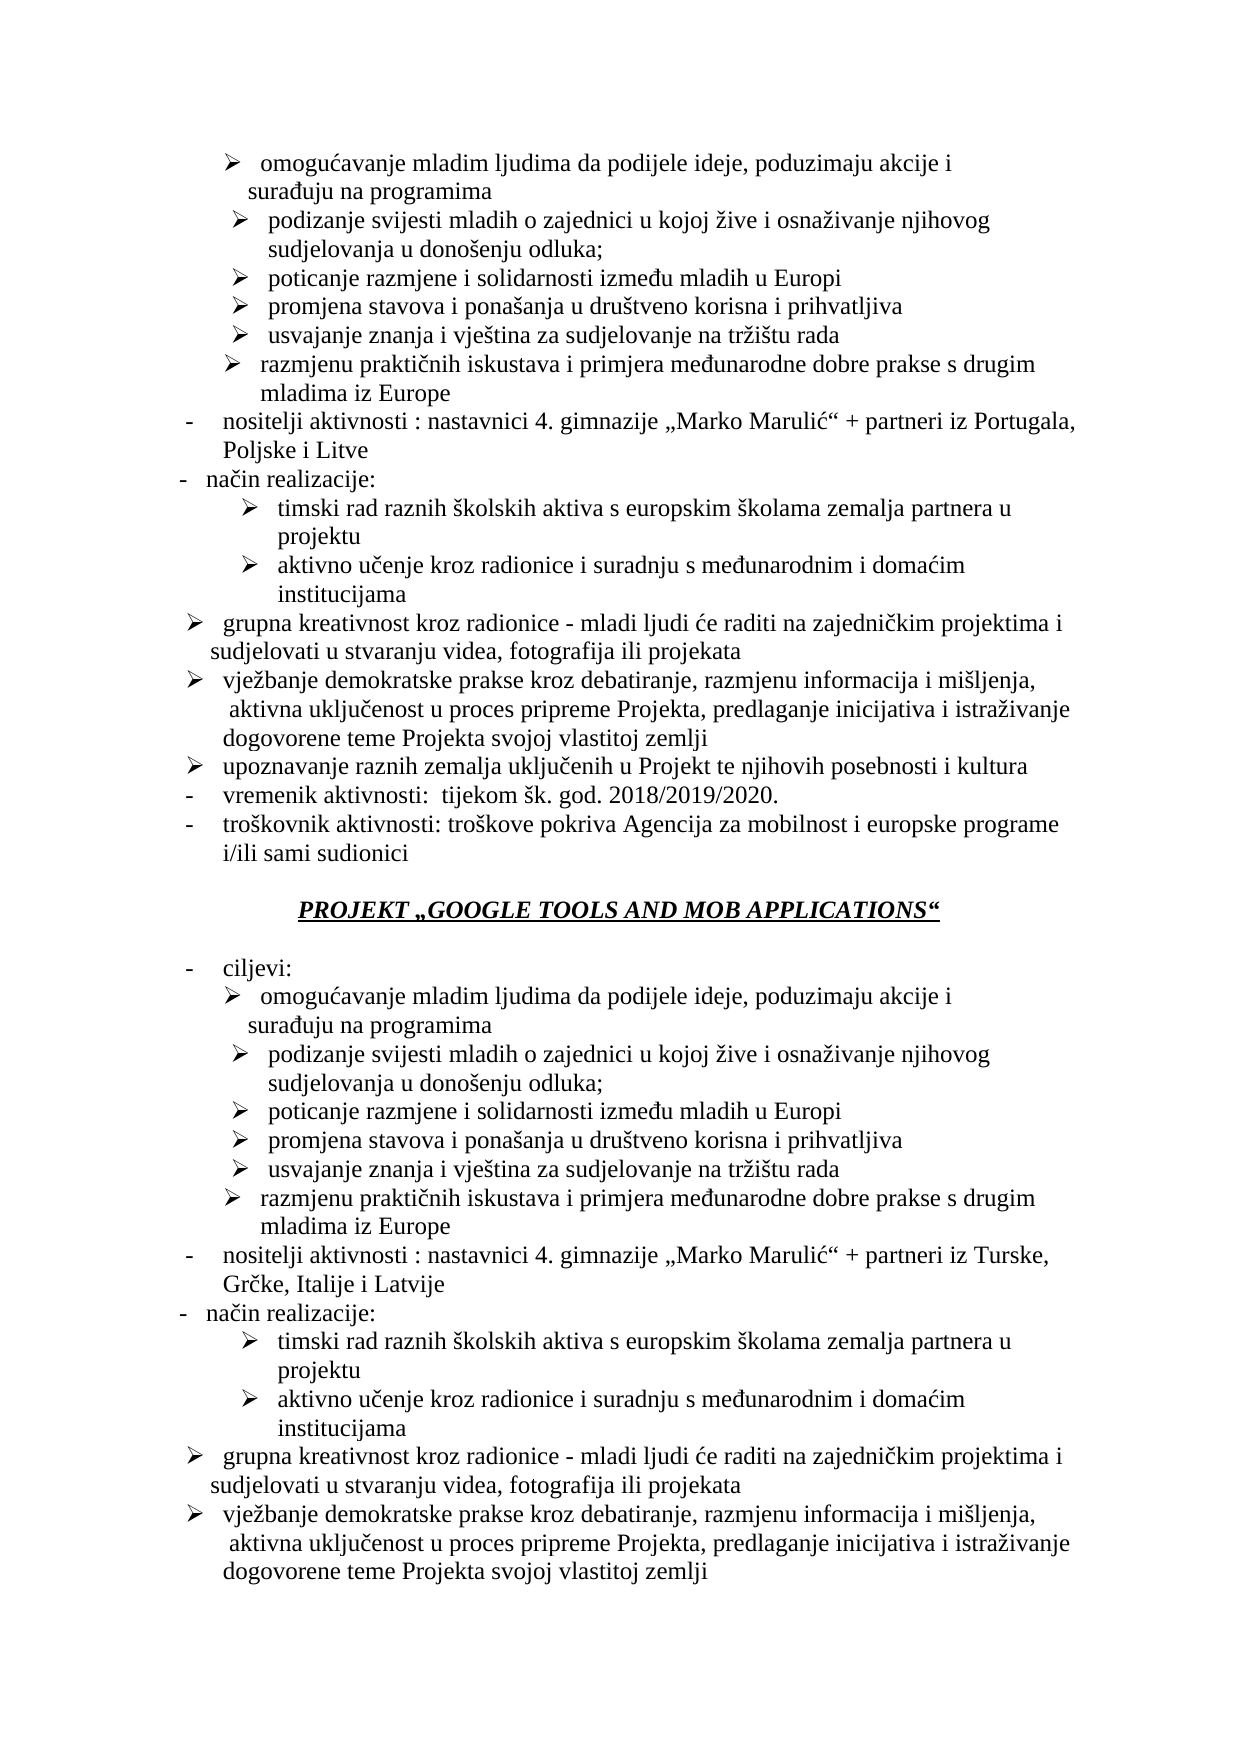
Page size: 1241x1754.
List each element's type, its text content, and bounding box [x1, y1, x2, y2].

list aktivno učenje kroz radionice i suradnju s međunarodnim i domaćim institucijama [240, 550, 1093, 608]
text sudjelovati u stvaranju videa, fotografija ili projekata [148, 636, 1093, 665]
list vježbanje demokratske prakse kroz debatiranje, razmjenu informacija i mišljenja, aktivna uključenost u proces pripreme Projekta, predlaganje inicijativa i istraživanje dogovorene teme Projekta svojoj vlastitoj zemlji [185, 1499, 1093, 1585]
list usvajanje znanja i vještina za sudjelovanje na tržištu rada [230, 1154, 1093, 1183]
list aktivno učenje kroz radionice i suradnju s međunarodnim i domaćim institucijama [240, 1384, 1093, 1441]
list promjena stavova i ponašanja u društveno korisna i prihvatljiva [230, 1125, 1093, 1154]
list poticanje razmjene i solidarnosti između mladih u Europi [230, 263, 1093, 291]
list ciljevi: [185, 953, 1093, 981]
list omogućavanje mladim ljudima da podijele ideje, poduzimaju akcije i [223, 981, 1093, 1010]
list podizanje svijesti mladih o zajednici u kojoj žive i osnaživanje njihovog sudjelovanja u donošenju odluka; [230, 205, 1093, 263]
text surađuju na programima [185, 1010, 1093, 1039]
text - način realizacije: [148, 1298, 1093, 1326]
list usvajanje znanja i vještina za sudjelovanje na tržištu rada [230, 320, 1093, 349]
list poticanje razmjene i solidarnosti između mladih u Europi [230, 1096, 1093, 1125]
list podizanje svijesti mladih o zajednici u kojoj žive i osnaživanje njihovog sudjelovanja u donošenju odluka; [230, 1039, 1093, 1096]
list upoznavanje raznih zemalja uključenih u Projekt te njihovih posebnosti i kultura [185, 751, 1093, 780]
list vježbanje demokratske prakse kroz debatiranje, razmjenu informacija i mišljenja, aktivna uključenost u proces pripreme Projekta, predlaganje inicijativa i istraživanje dogovorene teme Projekta svojoj vlastitoj zemlji [185, 665, 1093, 751]
list grupna kreativnost kroz radionice - mladi ljudi će raditi na zajedničkim projektima i [185, 608, 1093, 636]
list promjena stavova i ponašanja u društveno korisna i prihvatljiva [230, 291, 1093, 320]
text - način realizacije: [148, 464, 1093, 493]
list troškovnik aktivnosti: troškove pokriva Agencija za mobilnost i europske programe i/ili sami sudionici [185, 809, 1093, 866]
list razmjenu praktičnih iskustava i primjera međunarodne dobre prakse s drugim mladima iz Europe [223, 349, 1093, 406]
list razmjenu praktičnih iskustava i primjera međunarodne dobre prakse s drugim mladima iz Europe [223, 1183, 1093, 1240]
list nositelji aktivnosti : nastavnici 4. gimnazije „Marko Marulić“ + partneri iz Portugala, Poljske i Litve [185, 406, 1093, 464]
text PROJEKT „GOOGLE TOOLS AND MOB APPLICATIONS“ [148, 895, 1093, 924]
list vremenik aktivnosti: tijekom šk. god. 2018/2019/2020. [185, 780, 1093, 809]
list grupna kreativnost kroz radionice - mladi ljudi će raditi na zajedničkim projektima i [185, 1441, 1093, 1470]
list timski rad raznih školskih aktiva s europskim školama zemalja partnera u projektu [240, 493, 1093, 550]
list timski rad raznih školskih aktiva s europskim školama zemalja partnera u projektu [240, 1326, 1093, 1384]
text sudjelovati u stvaranju videa, fotografija ili projekata [148, 1470, 1093, 1499]
list omogućavanje mladim ljudima da podijele ideje, poduzimaju akcije i [223, 148, 1093, 176]
list nositelji aktivnosti : nastavnici 4. gimnazije „Marko Marulić“ + partneri iz Turske, Grčke, Italije i Latvije [185, 1240, 1093, 1298]
text surađuju na programima [185, 176, 1093, 205]
